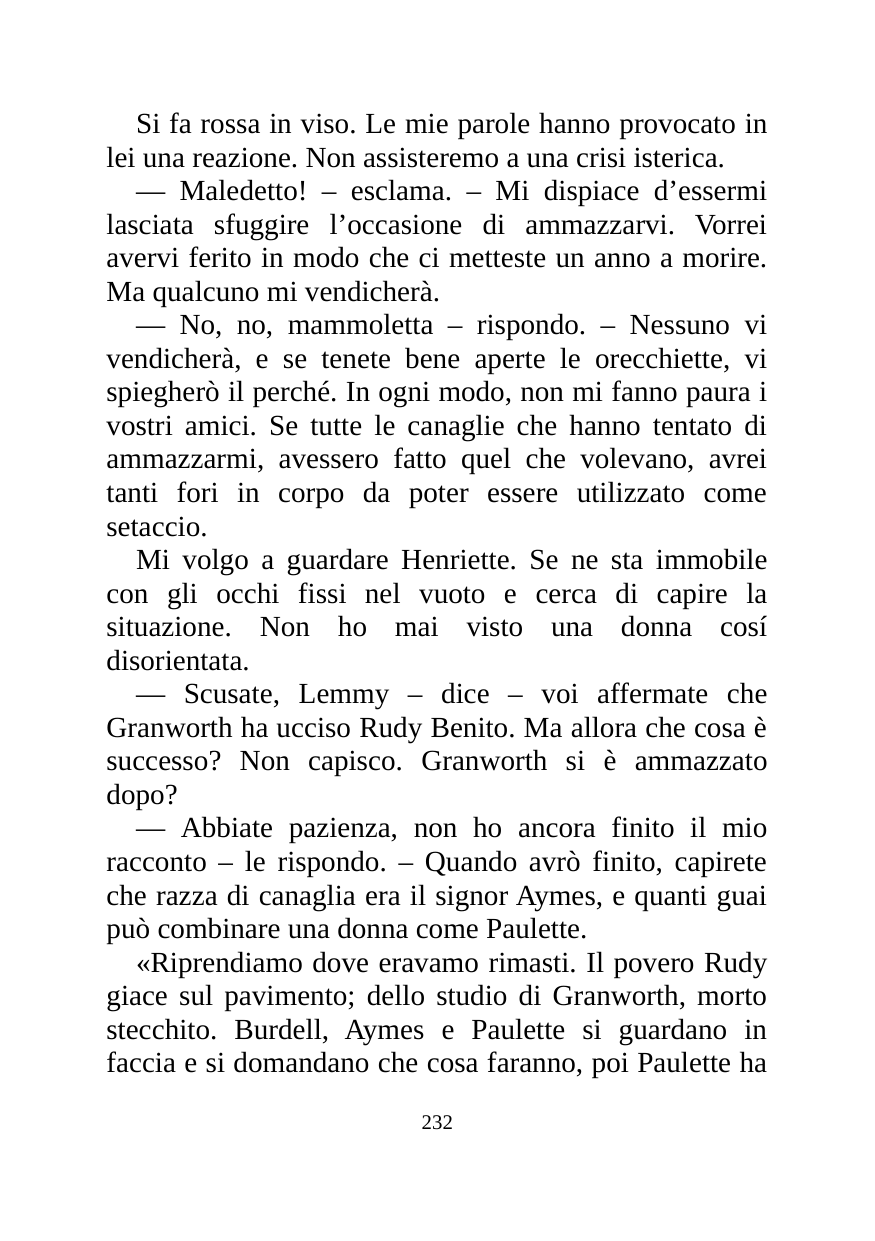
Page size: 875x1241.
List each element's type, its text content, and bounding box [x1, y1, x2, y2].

text Si fa rossa in viso. Le mie parole hanno provocato in lei una reazione. Non assisteremo a una crisi isterica. [106, 106, 768, 173]
text — No, no, mammoletta – rispondo. – Nessuno vi vendicherà, e se tenete bene aperte le orecchiette, vi spiegherò il perché. In ogni modo, non mi fanno paura i vostri amici. Se tutte le canaglie che hanno tentato di ammazzarmi, avessero fatto quel che volevano, avrei tanti fori in corpo da poter essere utilizzato come setaccio. [106, 307, 768, 542]
text «Riprendiamo dove eravamo rimasti. Il povero Rudy giace sul pavimento; dello studio di Granworth, morto stecchito. Burdell, Aymes e Paulette si guardano in faccia e si domandano che cosa faranno, poi Paulette ha [106, 945, 768, 1079]
text — Maledetto! – esclama. – Mi dispiace d’essermi lasciata sfuggire l’occasione di ammazzarvi. Vorrei avervi ferito in modo che ci metteste un anno a morire. Ma qualcuno mi vendicherà. [106, 173, 768, 307]
text Mi volgo a guardare Henriette. Se ne sta immobile con gli occhi fissi nel vuoto e cerca di capire la situazione. Non ho mai visto una donna cosí disorientata. [106, 542, 768, 676]
text — Scusate, Lemmy – dice – voi affermate che Granworth ha ucciso Rudy Benito. Ma allora che cosa è successo? Non capisco. Granworth si è ammazzato dopo? [106, 676, 768, 811]
text — Abbiate pazienza, non ho ancora finito il mio racconto – le rispondo. – Quando avrò finito, capirete che razza di canaglia era il signor Aymes, e quanti guai può combinare una donna come Paulette. [106, 811, 768, 945]
